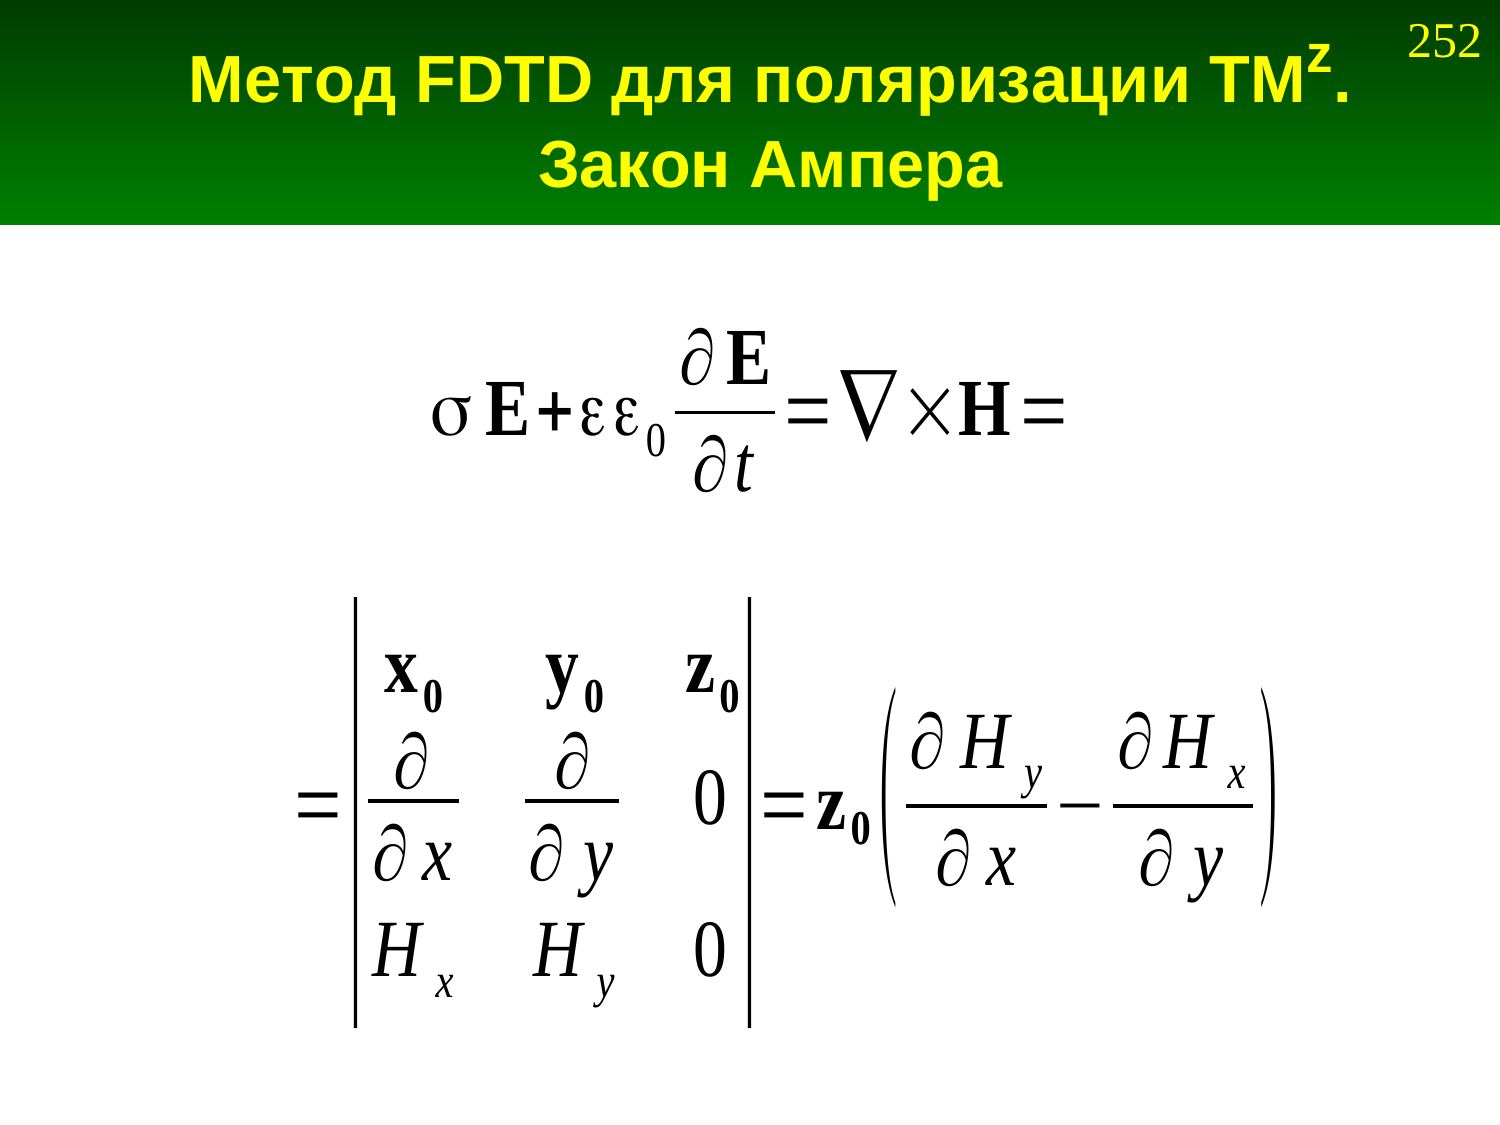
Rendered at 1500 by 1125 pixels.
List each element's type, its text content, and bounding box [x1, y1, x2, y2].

chart [413, 314, 1089, 508]
title Метод FDTD для поляризации TMz. Закон Ампера [100, 2, 1441, 209]
chart [274, 590, 1299, 1029]
